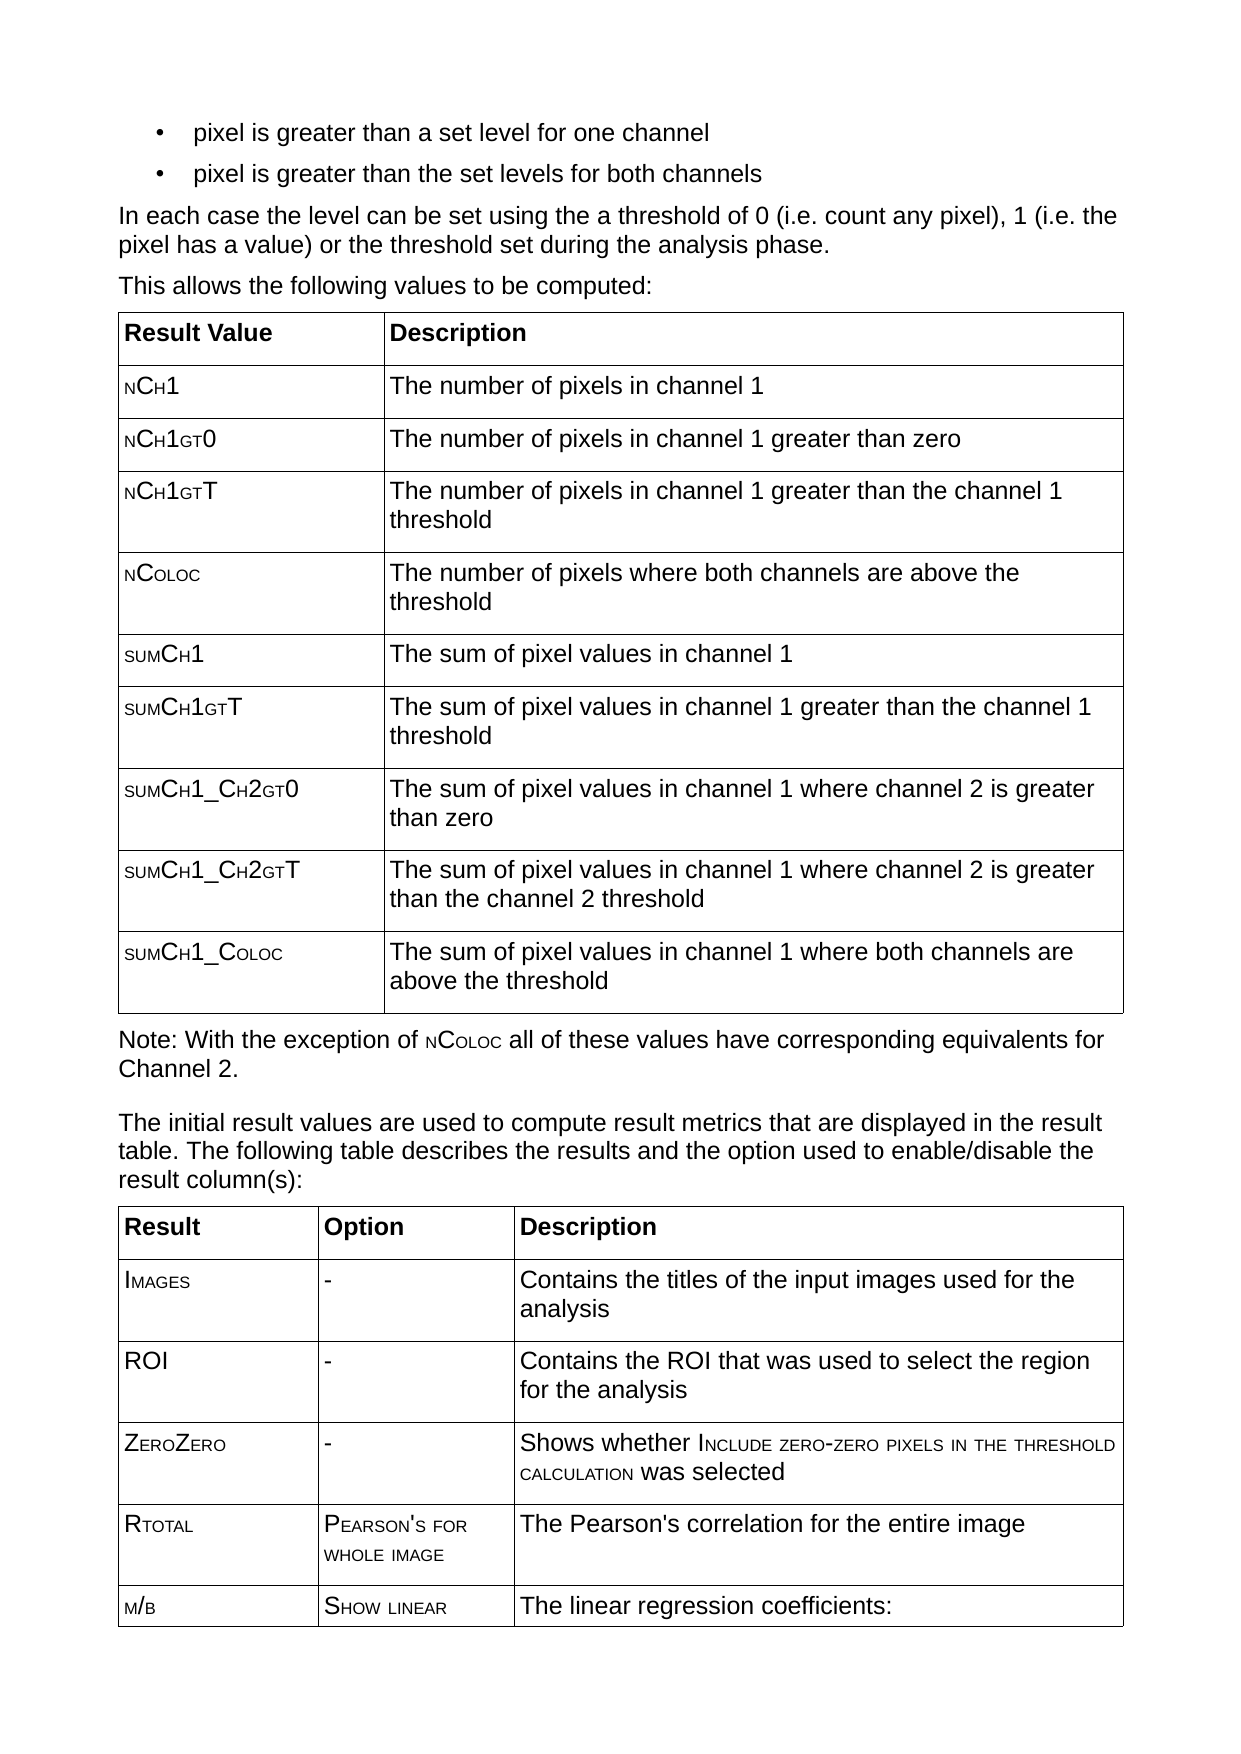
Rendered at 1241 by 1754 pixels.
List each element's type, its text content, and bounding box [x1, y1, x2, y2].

table_cell The linear regression coefficients: [515, 1586, 1123, 1626]
table_cell sumCh1gtT [119, 687, 384, 768]
table_cell sumCh1_Ch2gt0 [119, 769, 384, 849]
table_cell - [319, 1423, 514, 1504]
table_cell nCh1 [119, 366, 384, 418]
table_cell The sum of pixel values in channel 1 [385, 635, 1123, 686]
table_cell The number of pixels in channel 1 [385, 366, 1123, 418]
table_cell sumCh1_Coloc [119, 932, 384, 1013]
table_cell nColoc [119, 553, 384, 634]
table_header Result [119, 1207, 318, 1259]
table_cell - [319, 1342, 514, 1422]
table_cell ZeroZero [119, 1423, 318, 1504]
table_cell The sum of pixel values in channel 1 where channel 2 is greater than the channel 2 threshold [385, 851, 1123, 931]
table_cell The sum of pixel values in channel 1 greater than the channel 1 threshold [385, 687, 1123, 768]
table_header Result Value [119, 313, 384, 365]
list pixel is greater than a set level for one channel [156, 118, 1122, 147]
table_cell The number of pixels in channel 1 greater than the channel 1 threshold [385, 472, 1123, 552]
table_cell Rtotal [119, 1505, 318, 1585]
table_cell The Pearson's correlation for the entire image [515, 1505, 1123, 1585]
table_cell Contains the ROI that was used to select the region for the analysis [515, 1342, 1123, 1422]
table_cell The number of pixels where both channels are above the threshold [385, 553, 1123, 634]
table_cell Pearson's for whole image [319, 1505, 514, 1585]
table_header Option [319, 1207, 514, 1259]
text This allows the following values to be computed: [118, 271, 1122, 299]
table_header Description [385, 313, 1123, 365]
text In each case the level can be set using the a threshold of 0 (i.e. count any pixel), 1 (i.e. the pixel has a value) or the threshold set during the analysis phase. [118, 201, 1122, 258]
table_cell The number of pixels in channel 1 greater than zero [385, 419, 1123, 471]
table_cell The sum of pixel values in channel 1 where both channels are above the threshold [385, 932, 1123, 1013]
table_cell nCh1gtT [119, 472, 384, 552]
table_cell ROI [119, 1342, 318, 1422]
table_cell Contains the titles of the input images used for the analysis [515, 1260, 1123, 1341]
table_cell m/b [119, 1586, 318, 1626]
table_cell The sum of pixel values in channel 1 where channel 2 is greater than zero [385, 769, 1123, 849]
table_header Description [515, 1207, 1123, 1259]
text The initial result values are used to compute result metrics that are displayed in the result table. The following table describes the results and the option used to enable/disable the result column(s): [118, 1107, 1122, 1194]
text Note: With the exception of nColoc all of these values have corresponding equivalents for Channel 2. [118, 1025, 1122, 1083]
table_cell sumCh1 [119, 635, 384, 686]
list pixel is greater than the set levels for both channels [156, 159, 1122, 188]
table_cell - [319, 1260, 514, 1341]
table_cell Show linear [319, 1586, 514, 1626]
table_cell nCh1gt0 [119, 419, 384, 471]
table_cell Images [119, 1260, 318, 1341]
table_cell sumCh1_Ch2gtT [119, 851, 384, 931]
table_cell Shows whether Include zero-zero pixels in the threshold calculation was selected [515, 1423, 1123, 1504]
